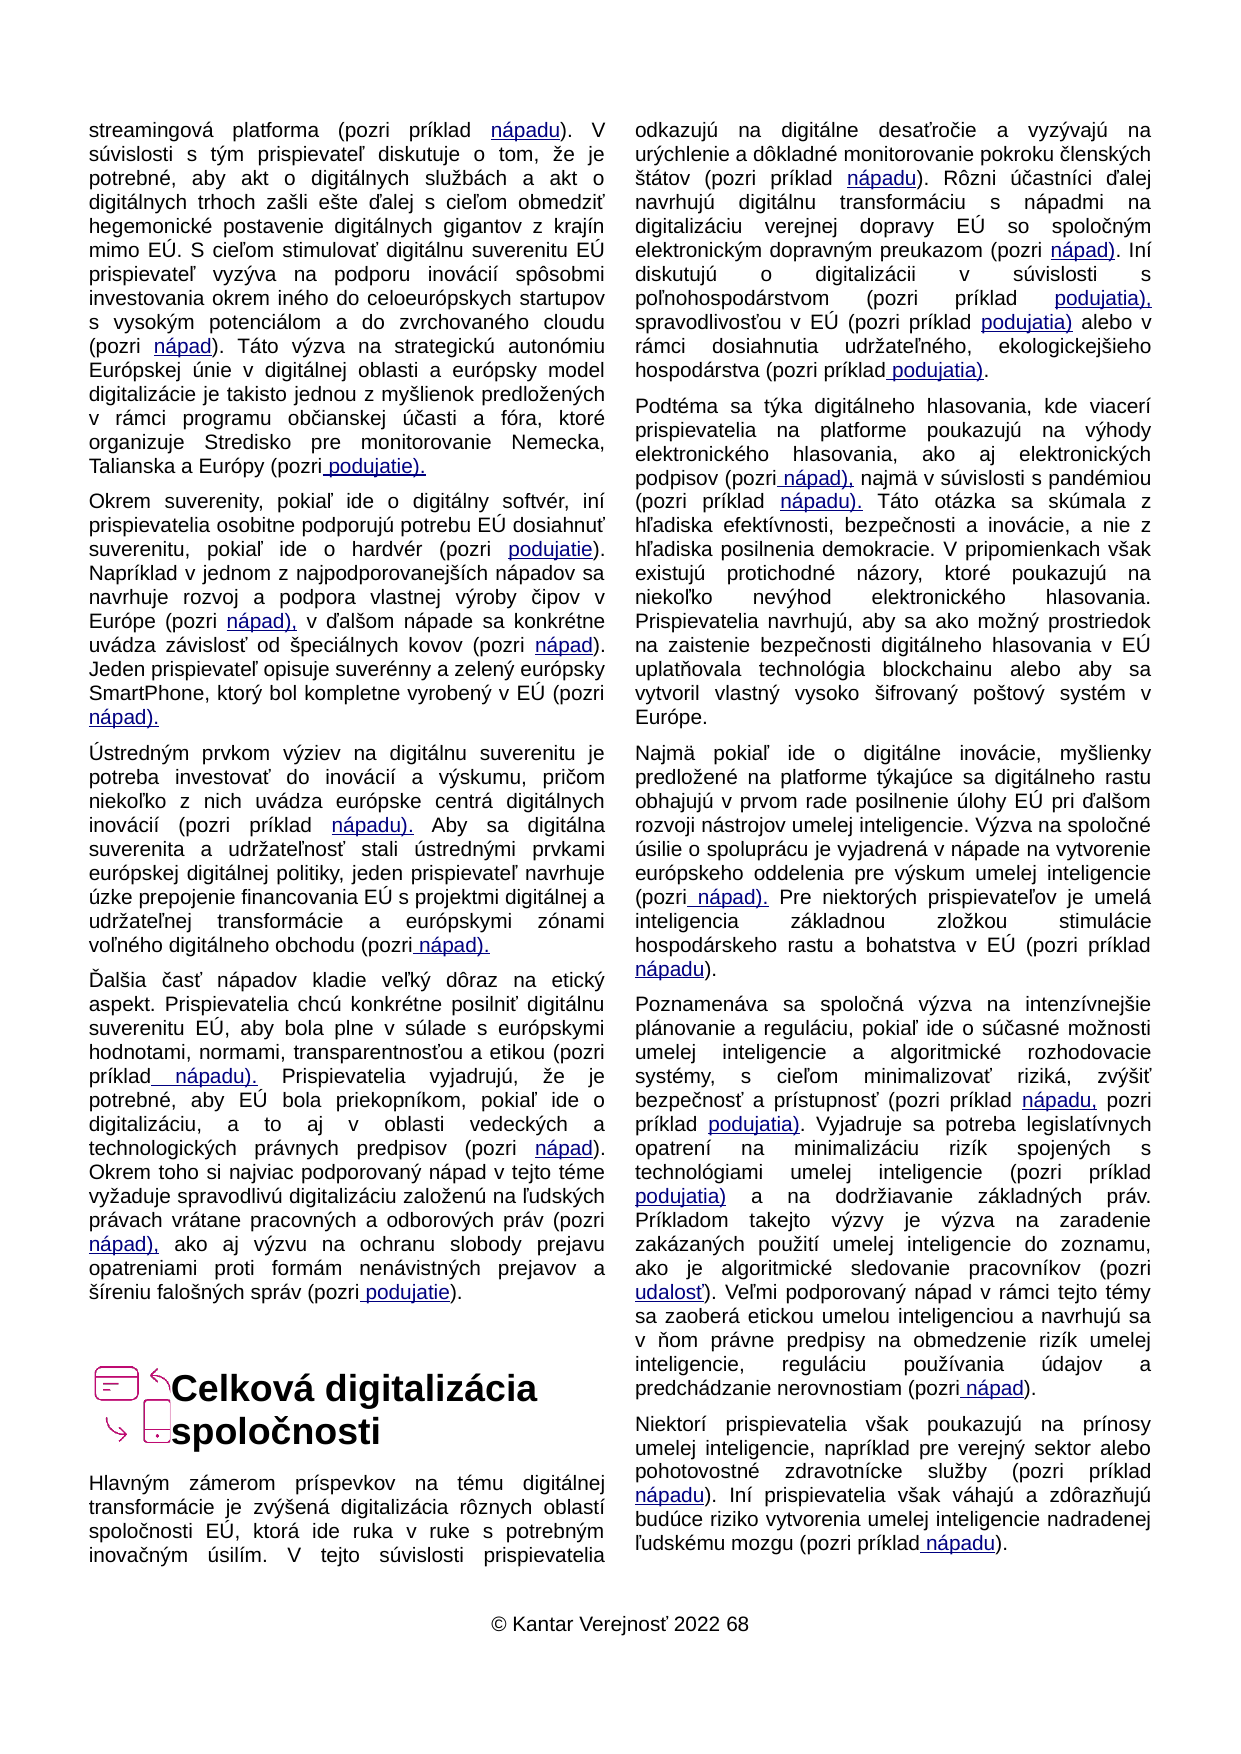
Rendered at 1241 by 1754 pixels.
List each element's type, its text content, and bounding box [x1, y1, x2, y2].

text Okrem suverenity, pokiaľ ide o digitálny softvér, iní prispievatelia osobitne podporujú potrebu EÚ dosiahnuť suverenitu, pokiaľ ide o hardvér (pozri podujatie). Napríklad v jednom z najpodporovanejších nápadov sa navrhuje rozvoj a podpora vlastnej výroby čipov v Európe (pozri nápad), v ďalšom nápade sa konkrétne uvádza závislosť od špeciálnych kovov (pozri nápad). Jeden prispievateľ opisuje suverénny a zelený európsky SmartPhone, ktorý bol kompletne vyrobený v EÚ (pozri nápad). [88, 489, 605, 729]
picture [94, 1366, 171, 1443]
text Podtéma sa týka digitálneho hlasovania, kde viacerí prispievatelia na platforme poukazujú na výhody elektronického hlasovania, ako aj elektronických podpisov (pozri nápad), najmä v súvislosti s pandémiou (pozri príklad nápadu). Táto otázka sa skúmala z hľadiska efektívnosti, bezpečnosti a inovácie, a nie z hľadiska posilnenia demokracie. V pripomienkach však existujú protichodné názory, ktoré poukazujú na niekoľko nevýhod elektronického hlasovania. Prispievatelia navrhujú, aby sa ako možný prostriedok na zaistenie bezpečnosti digitálneho hlasovania v EÚ uplatňovala technológia blockchainu alebo aby sa vytvoril vlastný vysoko šifrovaný poštový systém v Európe. [635, 393, 1152, 729]
text Najmä pokiaľ ide o digitálne inovácie, myšlienky predložené na platforme týkajúce sa digitálneho rastu obhajujú v prvom rade posilnenie úlohy EÚ pri ďalšom rozvoji nástrojov umelej inteligencie. Výzva na spoločné úsilie o spoluprácu je vyjadrená v nápade na vytvorenie európskeho oddelenia pre výskum umelej inteligencie (pozri nápad). Pre niektorých prispievateľov je umelá inteligencia základnou zložkou stimulácie hospodárskeho rastu a bohatstva v EÚ (pozri príklad nápadu). [635, 741, 1152, 980]
text streamingová platforma (pozri príklad nápadu). V súvislosti s tým prispievateľ diskutuje o tom, že je potrebné, aby akt o digitálnych službách a akt o digitálnych trhoch zašli ešte ďalej s cieľom obmedziť hegemonické postavenie digitálnych gigantov z krajín mimo EÚ. S cieľom stimulovať digitálnu suverenitu EÚ prispievateľ vyzýva na podporu inovácií spôsobmi investovania okrem iného do celoeurópskych startupov s vysokým potenciálom a do zvrchovaného cloudu (pozri nápad). Táto výzva na strategickú autonómiu Európskej únie v digitálnej oblasti a európsky model digitalizácie je takisto jednou z myšlienok predložených v rámci programu občianskej účasti a fóra, ktoré organizuje Stredisko pre monitorovanie Nemecka, Talianska a Európy (pozri podujatie). [88, 118, 605, 477]
text Hlavným zámerom príspevkov na tému digitálnej transformácie je zvýšená digitalizácia rôznych oblastí spoločnosti EÚ, ktorá ide ruka v ruke s potrebným inovačným úsilím. V tejto súvislosti prispievatelia [88, 1471, 605, 1567]
text Ďalšia časť nápadov kladie veľký dôraz na etický aspekt. Prispievatelia chcú konkrétne posilniť digitálnu suverenitu EÚ, aby bola plne v súlade s európskymi hodnotami, normami, transparentnosťou a etikou (pozri príklad nápadu). Prispievatelia vyjadrujú, že je potrebné, aby EÚ bola priekopníkom, pokiaľ ide o digitalizáciu, a to aj v oblasti vedeckých a technologických právnych predpisov (pozri nápad). Okrem toho si najviac podporovaný nápad v tejto téme vyžaduje spravodlivú digitalizáciu založenú na ľudských právach vrátane pracovných a odborových práv (pozri nápad), ako aj výzvu na ochranu slobody prejavu opatreniami proti formám nenávistných prejavov a šíreniu falošných správ (pozri podujatie). [88, 968, 605, 1304]
text Ústredným prvkom výziev na digitálnu suverenitu je potreba investovať do inovácií a výskumu, pričom niekoľko z nich uvádza európske centrá digitálnych inovácií (pozri príklad nápadu). Aby sa digitálna suverenita a udržateľnosť stali ústrednými prvkami európskej digitálnej politiky, jeden prispievateľ navrhuje úzke prepojenie financovania EÚ s projektmi digitálnej a udržateľnej transformácie a európskymi zónami voľného digitálneho obchodu (pozri nápad). [88, 741, 605, 956]
subtitle Celková digitalizácia spoločnosti [88, 1366, 605, 1453]
text odkazujú na digitálne desaťročie a vyzývajú na urýchlenie a dôkladné monitorovanie pokroku členských štátov (pozri príklad nápadu). Rôzni účastníci ďalej navrhujú digitálnu transformáciu s nápadmi na digitalizáciu verejnej dopravy EÚ so spoločným elektronickým dopravným preukazom (pozri nápad). Iní diskutujú o digitalizácii v súvislosti s poľnohospodárstvom (pozri príklad podujatia), spravodlivosťou v EÚ (pozri príklad podujatia) alebo v rámci dosiahnutia udržateľného, ekologickejšieho hospodárstva (pozri príklad podujatia). [635, 118, 1152, 382]
text Niektorí prispievatelia však poukazujú na prínosy umelej inteligencie, napríklad pre verejný sektor alebo pohotovostné zdravotnícke služby (pozri príklad nápadu). Iní prispievatelia však váhajú a zdôrazňujú budúce riziko vytvorenia umelej inteligencie nadradenej ľudskému mozgu (pozri príklad nápadu). [635, 1411, 1152, 1555]
text Poznamenáva sa spoločná výzva na intenzívnejšie plánovanie a reguláciu, pokiaľ ide o súčasné možnosti umelej inteligencie a algoritmické rozhodovacie systémy, s cieľom minimalizovať riziká, zvýšiť bezpečnosť a prístupnosť (pozri príklad nápadu, pozri príklad podujatia). Vyjadruje sa potreba legislatívnych opatrení na minimalizáciu rizík spojených s technológiami umelej inteligencie (pozri príklad podujatia) a na dodržiavanie základných práv. Príkladom takejto výzvy je výzva na zaradenie zakázaných použití umelej inteligencie do zoznamu, ako je algoritmické sledovanie pracovníkov (pozri udalosť). Veľmi podporovaný nápad v rámci tejto témy sa zaoberá etickou umelou inteligenciou a navrhujú sa v ňom právne predpisy na obmedzenie rizík umelej inteligencie, reguláciu používania údajov a predchádzanie nerovnostiam (pozri nápad). [635, 992, 1152, 1399]
